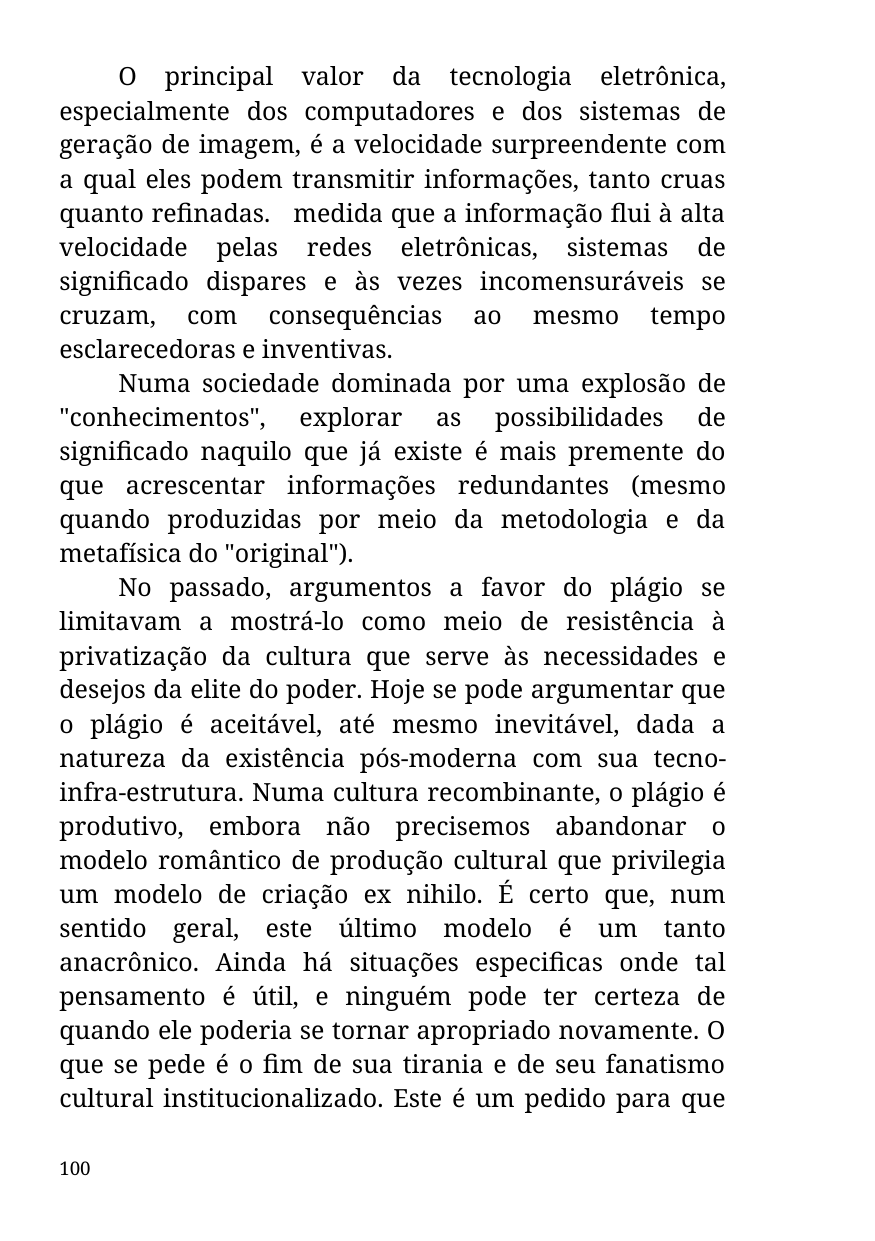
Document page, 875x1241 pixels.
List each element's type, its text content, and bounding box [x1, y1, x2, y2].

text O principal valor da tecnologia eletrônica, especialmente dos computadores e dos sistemas de geração de imagem, é a velocidade surpreendente com a qual eles podem transmitir informações, tanto cruas quanto refinadas. medida que a informação flui à alta velocidade pelas redes eletrônicas, sistemas de significado dispares e às vezes incomensuráveis se cruzam, com consequências ao mesmo tempo esclarecedoras e inventivas. [59, 59, 726, 366]
text Numa sociedade dominada por uma explosão de "conhecimentos", explorar as possibilidades de significado naquilo que já existe é mais premente do que acrescentar informações redundantes (mesmo quando produzidas por meio da metodologia e da metafísica do "original"). [59, 366, 726, 570]
text No passado, argumentos a favor do plágio se limitavam a mostrá-lo como meio de resistência à privatização da cultura que serve às necessidades e desejos da elite do poder. Hoje se pode argumentar que o plágio é aceitável, até mesmo inevitável, dada a natureza da existência pós-moderna com sua tecno-infra-estrutura. Numa cultura recombinante, o plágio é produtivo, embora não precisemos abandonar o modelo romântico de produção cultural que privilegia um modelo de criação ex nihilo. É certo que, num sentido geral, este último modelo é um tanto anacrônico. Ainda há situações especificas onde tal pensamento é útil, e ninguém pode ter certeza de quando ele poderia se tornar apropriado novamente. O que se pede é o fim de sua tirania e de seu fanatismo cultural institucionalizado. Este é um pedido para que [59, 570, 726, 1115]
